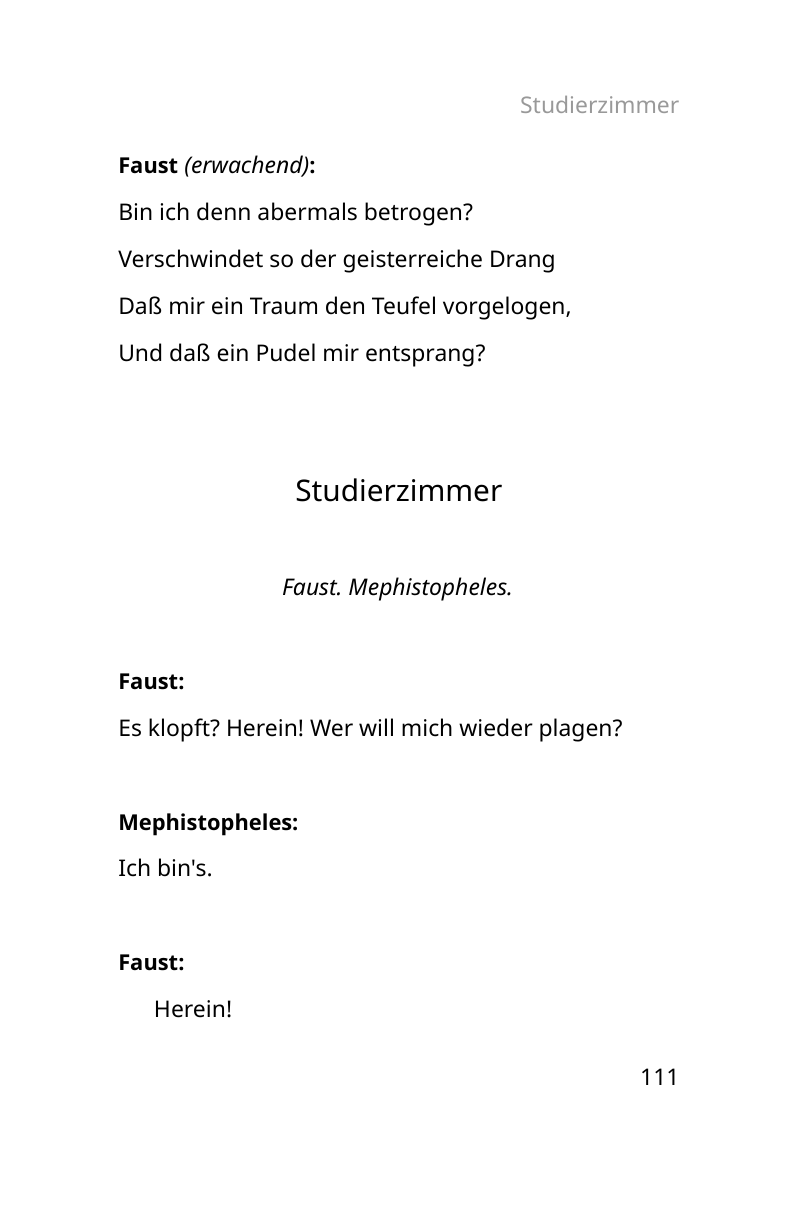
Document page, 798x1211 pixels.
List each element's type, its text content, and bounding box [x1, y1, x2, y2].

text Faust: Herein! [118, 917, 679, 1024]
text Faust: Es klopft? Herein! Wer will mich wieder plagen? [118, 630, 679, 743]
text Mephistopheles: Ich bin's. [118, 776, 679, 884]
subtitle Studierzimmer [118, 437, 679, 511]
text Faust. Mephistopheles. [118, 534, 679, 602]
text Faust (erwachend): Bin ich denn abermals betrogen? Verschwindet so der geisterreiche Drang Daß mir ein Traum den Teufel vorgelogen, Und daß ein Pudel mir entsprang? [118, 149, 679, 368]
